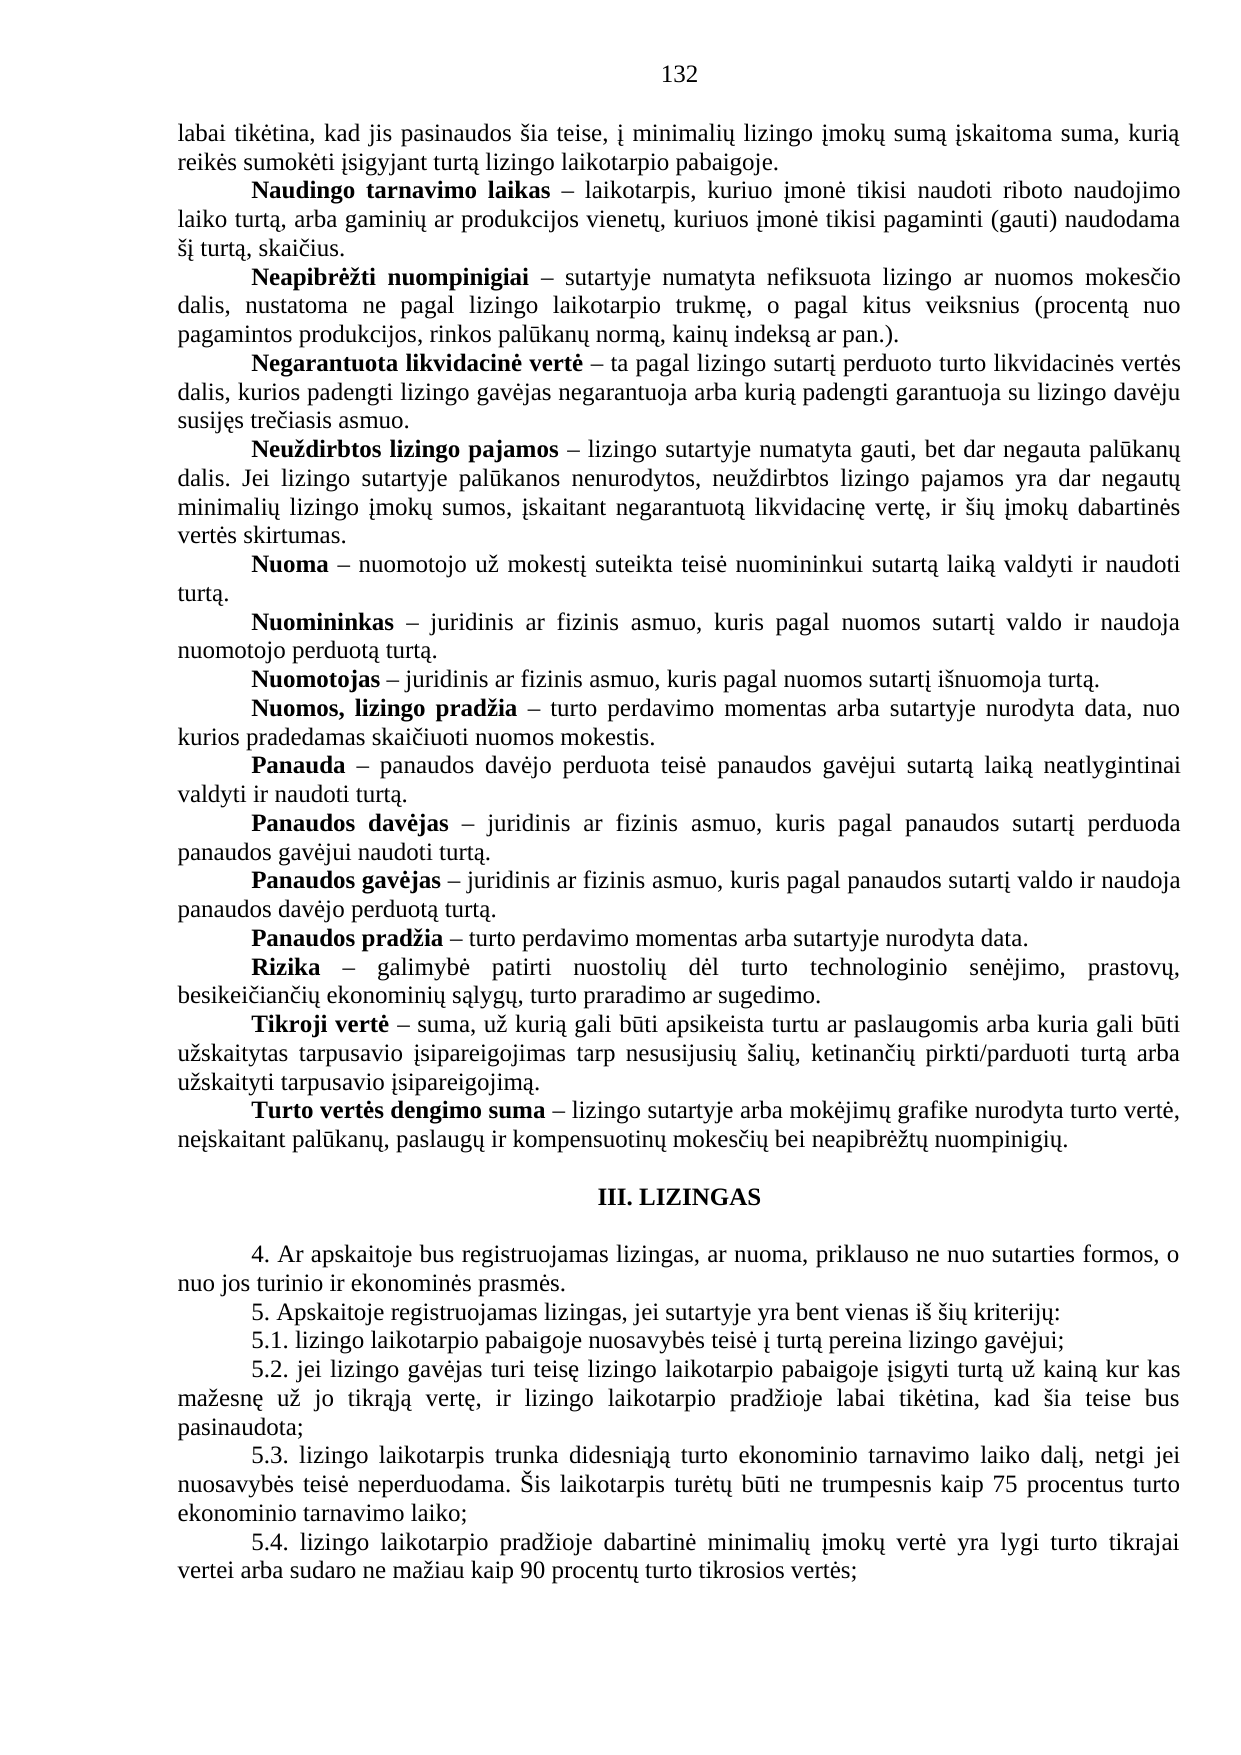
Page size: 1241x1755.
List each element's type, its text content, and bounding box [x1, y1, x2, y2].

text Neapibrėžti nuompinigiai – sutartyje numatyta nefiksuota lizingo ar nuomos mokesčio dalis, nustatoma ne pagal lizingo laikotarpio trukmę, o pagal kitus veiksnius (procentą nuo pagamintos produkcijos, rinkos palūkanų normą, kainų indeksą ar pan.). [177, 262, 1181, 348]
text Negarantuota likvidacinė vertė – ta pagal lizingo sutartį perduoto turto likvidacinės vertės dalis, kurios padengti lizingo gavėjas negarantuoja arba kurią padengti garantuoja su lizingo davėju susijęs trečiasis asmuo. [177, 348, 1181, 434]
text 5.3. lizingo laikotarpis trunka didesniąją turto ekonominio tarnavimo laiko dalį, netgi jei nuosavybės teisė neperduodama. Šis laikotarpis turėtų būti ne trumpesnis kaip 75 procentus turto ekonominio tarnavimo laiko; [177, 1441, 1181, 1527]
text Nuomotojas – juridinis ar fizinis asmuo, kuris pagal nuomos sutartį išnuomoja turtą. [177, 664, 1181, 693]
text Rizika – galimybė patirti nuostolių dėl turto technologinio senėjimo, prastovų, besikeičiančių ekonominių sąlygų, turto praradimo ar sugedimo. [177, 952, 1181, 1009]
text Panaudos gavėjas – juridinis ar fizinis asmuo, kuris pagal panaudos sutartį valdo ir naudoja panaudos davėjo perduotą turtą. [177, 866, 1181, 923]
text Naudingo tarnavimo laikas – laikotarpis, kuriuo įmonė tikisi naudoti riboto naudojimo laiko turtą, arba gaminių ar produkcijos vienetų, kuriuos įmonė tikisi pagaminti (gauti) naudodama šį turtą, skaičius. [177, 176, 1181, 262]
text 5.2. jei lizingo gavėjas turi teisę lizingo laikotarpio pabaigoje įsigyti turtą už kainą kur kas mažesnę už jo tikrąją vertę, ir lizingo laikotarpio pradžioje labai tikėtina, kad šia teise bus pasinaudota; [177, 1354, 1181, 1441]
text Nuomos, lizingo pradžia – turto perdavimo momentas arba sutartyje nurodyta data, nuo kurios pradedamas skaičiuoti nuomos mokestis. [177, 693, 1181, 751]
text Panauda – panaudos davėjo perduota teisė panaudos gavėjui sutartą laiką neatlygintinai valdyti ir naudoti turtą. [177, 751, 1181, 808]
text Nuomininkas – juridinis ar fizinis asmuo, kuris pagal nuomos sutartį valdo ir naudoja nuomotojo perduotą turtą. [177, 607, 1181, 664]
text III. LIZINGAS [177, 1182, 1181, 1211]
text Nuoma – nuomotojo už mokestį suteikta teisė nuomininkui sutartą laiką valdyti ir naudoti turtą. [177, 549, 1181, 607]
text 4. Ar apskaitoje bus registruojamas lizingas, ar nuoma, priklauso ne nuo sutarties formos, o nuo jos turinio ir ekonominės prasmės. [177, 1239, 1181, 1297]
text Panaudos pradžia – turto perdavimo momentas arba sutartyje nurodyta data. [177, 923, 1181, 952]
text Neuždirbtos lizingo pajamos – lizingo sutartyje numatyta gauti, bet dar negauta palūkanų dalis. Jei lizingo sutartyje palūkanos nenurodytos, neuždirbtos lizingo pajamos yra dar negautų minimalių lizingo įmokų sumos, įskaitant negarantuotą likvidacinę vertę, ir šių įmokų dabartinės vertės skirtumas. [177, 434, 1181, 549]
text Tikroji vertė – suma, už kurią gali būti apsikeista turtu ar paslaugomis arba kuria gali būti užskaitytas tarpusavio įsipareigojimas tarp nesusijusių šalių, ketinančių pirkti/parduoti turtą arba užskaityti tarpusavio įsipareigojimą. [177, 1009, 1181, 1096]
text Turto vertės dengimo suma – lizingo sutartyje arba mokėjimų grafike nurodyta turto vertė, neįskaitant palūkanų, paslaugų ir kompensuotinų mokesčių bei neapibrėžtų nuompinigių. [177, 1096, 1181, 1153]
text 5. Apskaitoje registruojamas lizingas, jei sutartyje yra bent vienas iš šių kriterijų: [177, 1297, 1181, 1326]
text 5.1. lizingo laikotarpio pabaigoje nuosavybės teisė į turtą pereina lizingo gavėjui; [177, 1326, 1181, 1354]
text Panaudos davėjas – juridinis ar fizinis asmuo, kuris pagal panaudos sutartį perduoda panaudos gavėjui naudoti turtą. [177, 808, 1181, 866]
text labai tikėtina, kad jis pasinaudos šia teise, į minimalių lizingo įmokų sumą įskaitoma suma, kurią reikės sumokėti įsigyjant turtą lizingo laikotarpio pabaigoje. [177, 118, 1181, 176]
text 5.4. lizingo laikotarpio pradžioje dabartinė minimalių įmokų vertė yra lygi turto tikrajai vertei arba sudaro ne mažiau kaip 90 procentų turto tikrosios vertės; [177, 1527, 1181, 1584]
